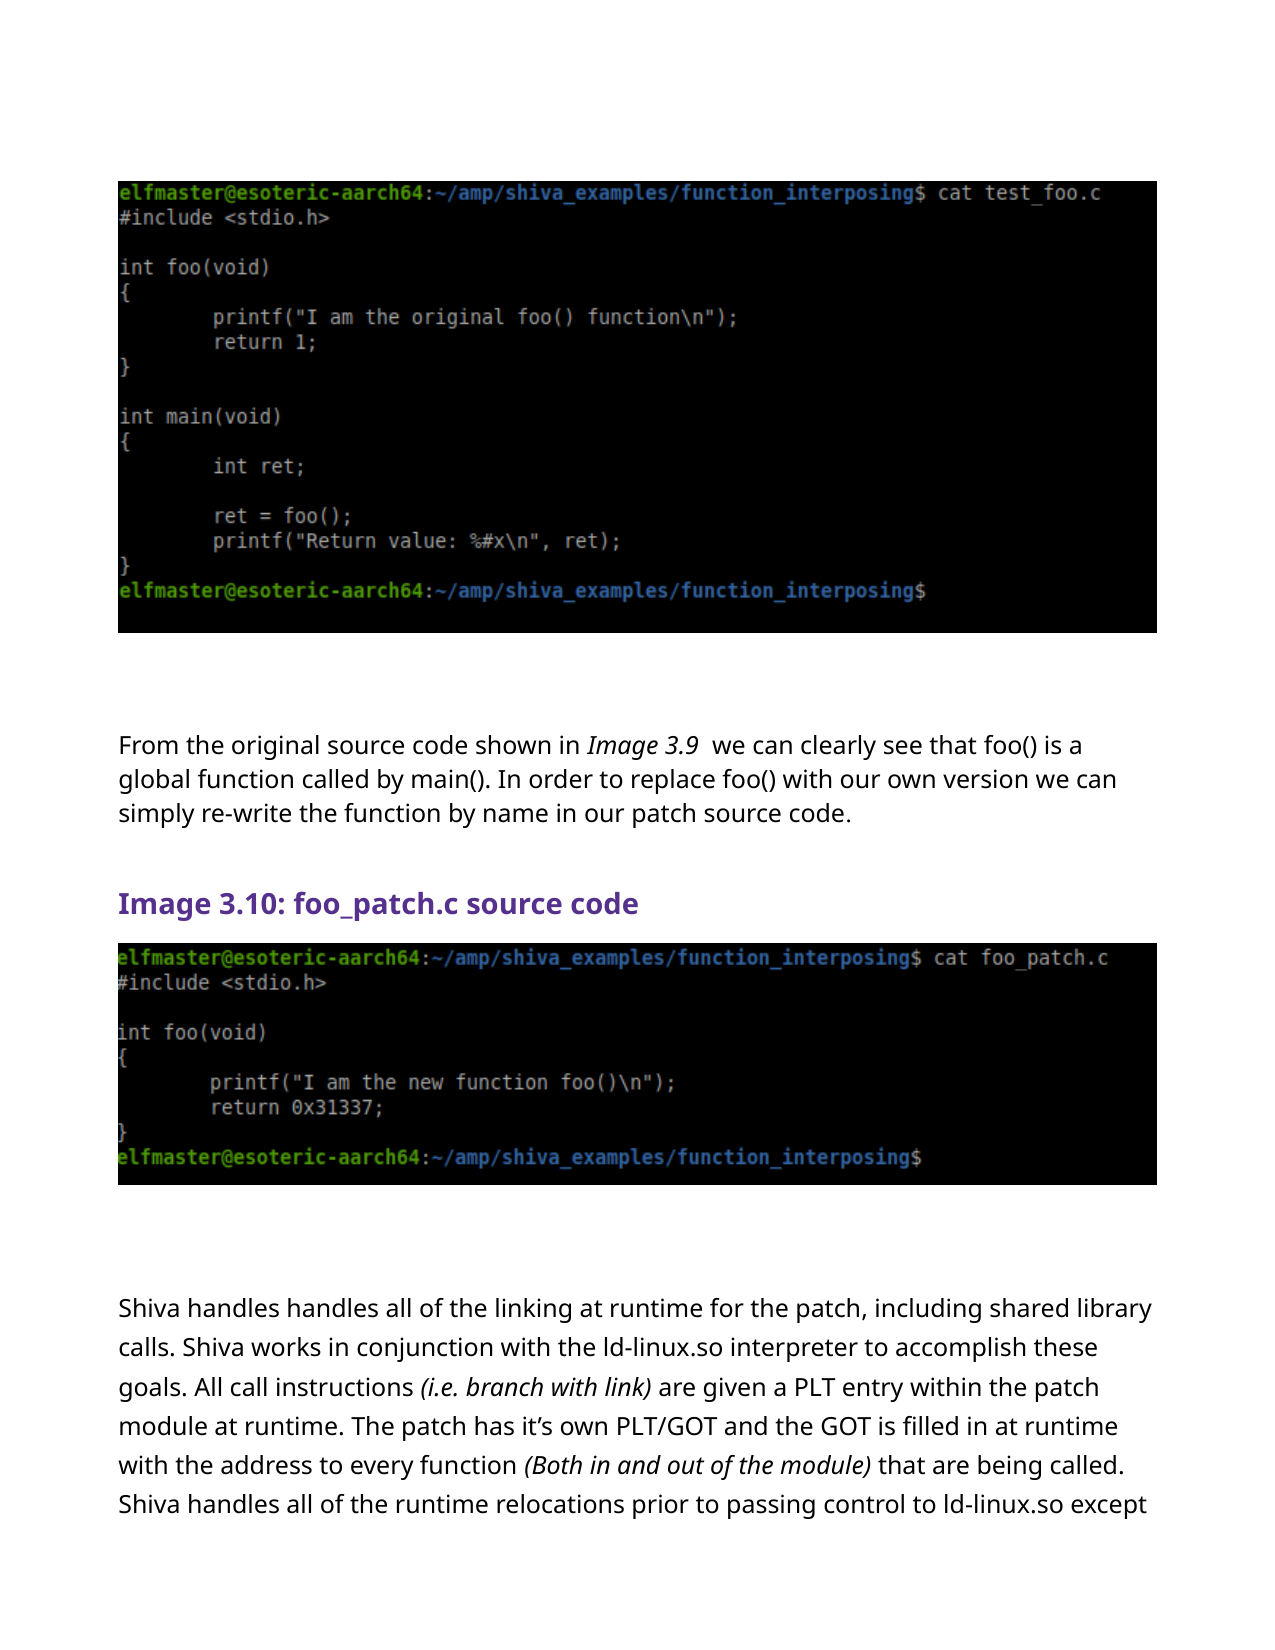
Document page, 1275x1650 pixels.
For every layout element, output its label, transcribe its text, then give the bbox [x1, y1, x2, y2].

picture [118, 943, 1157, 1185]
text Image 3.10: foo_patch.c source code [118, 884, 1157, 923]
text From the original source code shown in Image 3.9 we can clearly see that foo() is a global function called by main(). In order to replace foo() with our own version we can simply re-write the function by name in our patch source code. [118, 728, 1157, 830]
text Shiva handles handles all of the linking at runtime for the patch, including shared library calls. Shiva works in conjunction with the ld-linux.so interpreter to accomplish these goals. All call instructions (i.e. branch with link) are given a PLT entry within the patch module at runtime. The patch has it’s own PLT/GOT and the GOT is filled in at runtime with the address to every function (Both in and out of the module) that are being called. Shiva handles all of the runtime relocations prior to passing control to ld-linux.so except [118, 1291, 1157, 1521]
picture [118, 181, 1157, 633]
